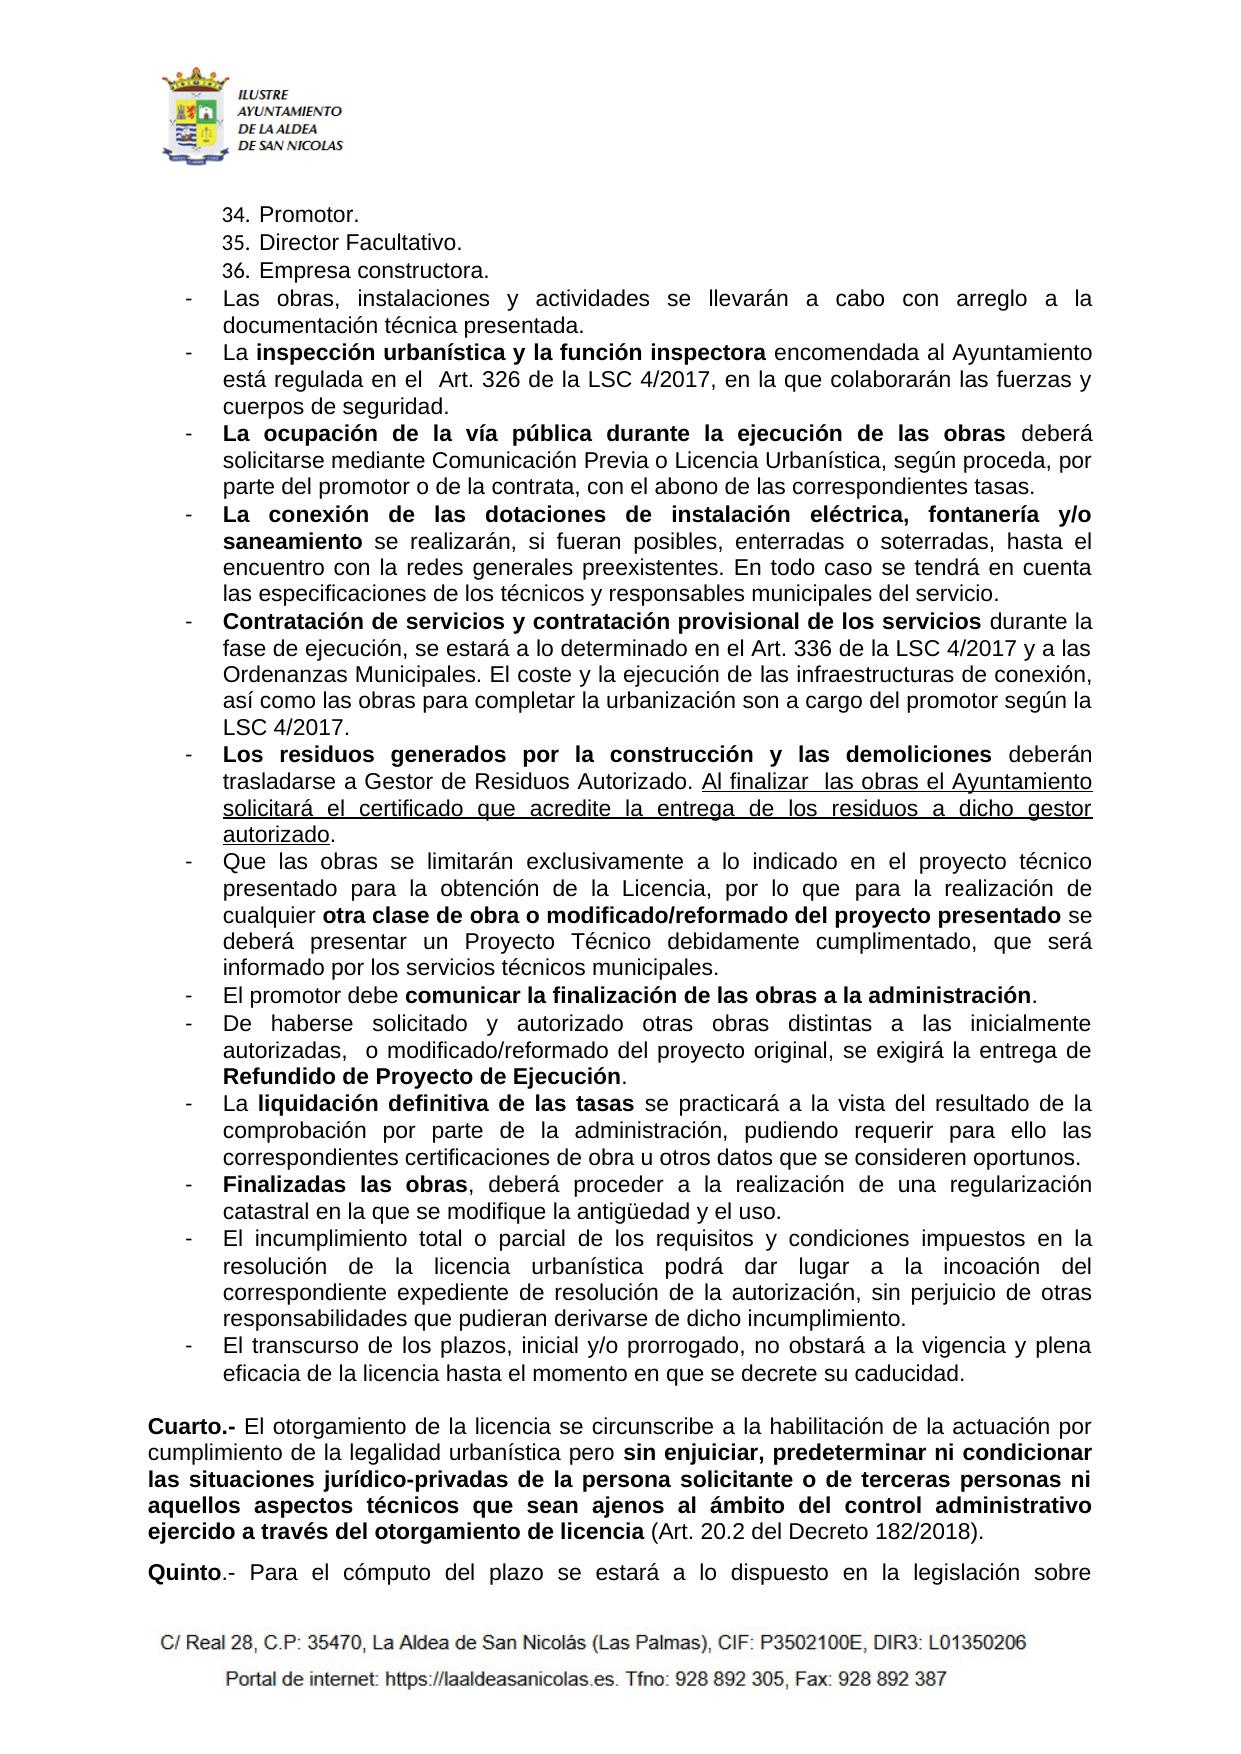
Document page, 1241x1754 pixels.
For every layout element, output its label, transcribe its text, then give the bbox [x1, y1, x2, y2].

text Cuarto.- El otorgamiento de la licencia se circunscribe a la habilitación de la actuación por cumplimiento de la legalidad urbanística pero sin enjuiciar, predeterminar ni condicionar las situaciones jurídico-privadas de la persona solicitante o de terceras personas ni aquellos aspectos técnicos que sean ajenos al ámbito del control administrativo ejercido a través del otorgamiento de licencia (Art. 20.2 del Decreto 182/2018). [148, 1413, 1093, 1545]
list Que las obras se limitarán exclusivamente a lo indicado en el proyecto técnico presentado para la obtención de la Licencia, por lo que para la realización de cualquier otra clase de obra o modificado/reformado del proyecto presentado se deberá presentar un Proyecto Técnico debidamente cumplimentado, que será informado por los servicios técnicos municipales. [185, 847, 1093, 981]
list De haberse solicitado y autorizado otras obras distintas a las inicialmente autorizadas, o modificado/reformado del proyecto original, se exigirá la entrega de Refundido de Proyecto de Ejecución. [185, 1009, 1093, 1089]
list El promotor debe comunicar la finalización de las obras a la administración. [185, 981, 1093, 1009]
list La liquidación definitiva de las tasas se practicará a la vista del resultado de la comprobación por parte de la administración, pudiendo requerir para ello las correspondientes certificaciones de obra u otros datos que se consideren oportunos. [185, 1089, 1093, 1170]
list Finalizadas las obras, deberá proceder a la realización de una regularización catastral en la que se modifique la antigüedad y el uso. [185, 1170, 1093, 1224]
text Quinto.- Para el cómputo del plazo se estará a lo dispuesto en la legislación sobre [148, 1559, 1093, 1585]
list Promotor. [221, 200, 1093, 228]
list La ocupación de la vía pública durante la ejecución de las obras deberá solicitarse mediante Comunicación Previa o Licencia Urbanística, según proceda, por parte del promotor o de la contrata, con el abono de las correspondientes tasas. [185, 419, 1093, 500]
list Empresa constructora. [221, 256, 1093, 284]
list La inspección urbanística y la función inspectora encomendada al Ayuntamiento está regulada en el Art. 326 de la LSC 4/2017, en la que colaborarán las fuerzas y cuerpos de seguridad. [185, 338, 1093, 419]
picture [148, 1626, 1034, 1695]
list La conexión de las dotaciones de instalación eléctrica, fontanería y/o saneamiento se realizarán, si fueran posibles, enterradas o soterradas, hasta el encuentro con la redes generales preexistentes. En todo caso se tendrá en cuenta las especificaciones de los técnicos y responsables municipales del servicio. [185, 500, 1093, 607]
list Los residuos generados por la construcción y las demoliciones deberán trasladarse a Gestor de Residuos Autorizado. Al finalizar las obras el Ayuntamiento solicitará el certificado que acredite la entrega de los residuos a dicho gestor autorizado. [185, 740, 1093, 847]
list Las obras, instalaciones y actividades se llevarán a cabo con arreglo a la documentación técnica presentada. [185, 284, 1093, 338]
list El transcurso de los plazos, inicial y/o prorrogado, no obstará a la vigencia y plena eficacia de la licencia hasta el momento en que se decrete su caducidad. [185, 1332, 1093, 1386]
list El incumplimiento total o parcial de los requisitos y condiciones impuestos en la resolución de la licencia urbanística podrá dar lugar a la incoación del correspondiente expediente de resolución de la autorización, sin perjuicio de otras responsabilidades que pudieran derivarse de dicho incumplimiento. [185, 1224, 1093, 1332]
picture [148, 59, 359, 173]
list Contratación de servicios y contratación provisional de los servicios durante la fase de ejecución, se estará a lo determinado en el Art. 336 de la LSC 4/2017 y a las Ordenanzas Municipales. El coste y la ejecución de las infraestructuras de conexión, así como las obras para completar la urbanización son a cargo del promotor según la LSC 4/2017. [185, 607, 1093, 740]
list Director Facultativo. [221, 228, 1093, 256]
